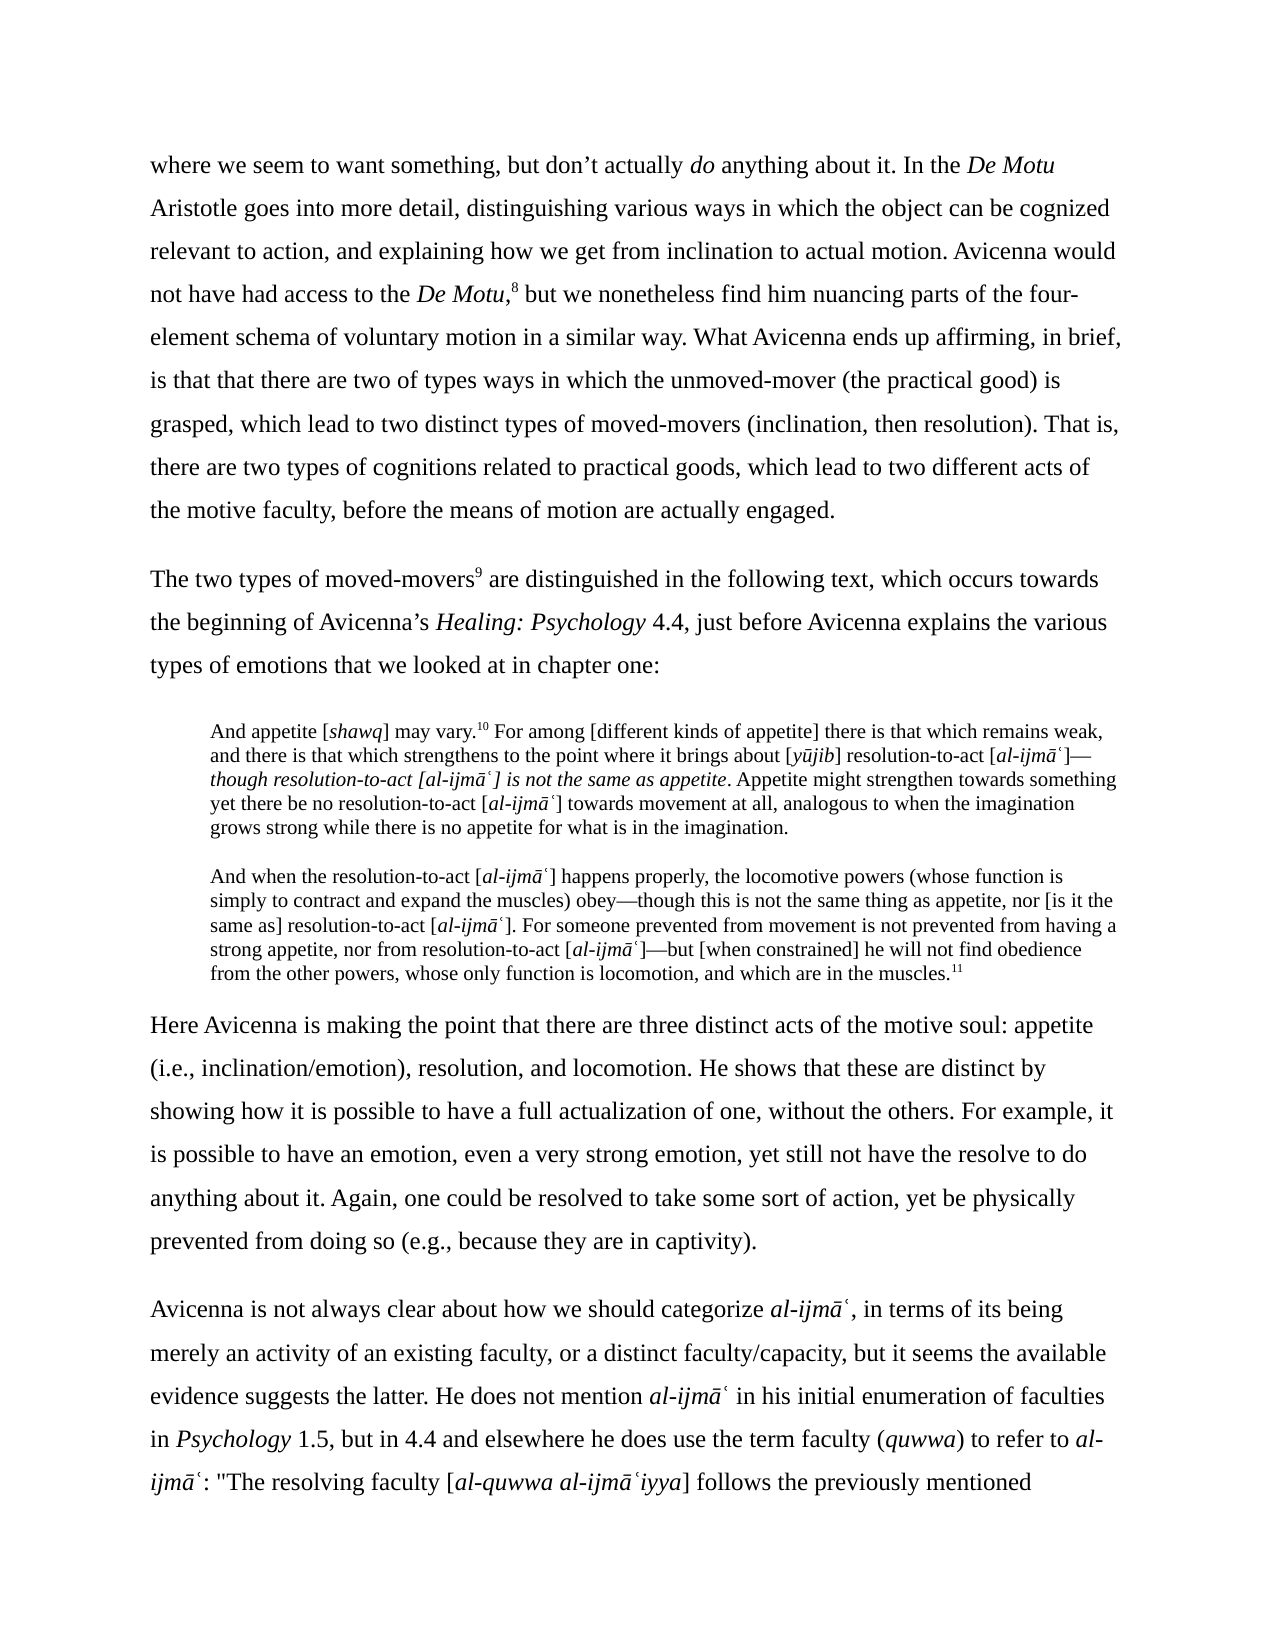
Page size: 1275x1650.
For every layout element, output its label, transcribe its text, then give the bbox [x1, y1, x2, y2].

text where we seem to want something, but don’t actually do anything about it. In the De Motu Aristotle goes into more detail, distinguishing various ways in which the object can be cognized relevant to action, and explaining how we get from inclination to actual motion. Avicenna would not have had access to the De Motu, but we nonetheless find him nuancing parts of the four-element schema of voluntary motion in a similar way. What Avicenna ends up affirming, in brief, is that that there are two of types ways in which the unmoved-mover (the practical good) is grasped, which lead to two distinct types of moved-movers (inclination, then resolution). That is, there are two types of cognitions related to practical goods, which lead to two different acts of the motive faculty, before the means of motion are actually engaged. [150, 150, 1125, 524]
text The two types of moved-movers are distinguished in the following text, which occurs towards the beginning of Avicenna’s Healing: Psychology 4.4, just before Avicenna explains the various types of emotions that we looked at in chapter one: [150, 564, 1125, 679]
text And when the resolution-to-act [al-ijmāʿ] happens properly, the locomotive powers (whose function is simply to contract and expand the muscles) obey—though this is not the same thing as appetite, nor [is it the same as] resolution-to-act [al-ijmāʿ]. For someone prevented from movement is not prevented from having a strong appetite, nor from resolution-to-act [al-ijmāʿ]—but [when constrained] he will not find obedience from the other powers, whose only function is locomotion, and which are in the muscles. [210, 864, 1125, 985]
text Avicenna is not always clear about how we should categorize al-ijmāʿ, in terms of its being merely an activity of an existing faculty, or a distinct faculty/capacity, but it seems the available evidence suggests the latter. He does not mention al-ijmāʿ in his initial enumeration of faculties in Psychology 1.5, but in 4.4 and elsewhere he does use the term faculty (quwwa) to refer to al-ijmāʿ: "The resolving faculty [al-quwwa al-ijmāʿiyya] follows the previously mentioned [150, 1294, 1125, 1496]
text Here Avicenna is making the point that there are three distinct acts of the motive soul: appetite (i.e., inclination/emotion), resolution, and locomotion. He shows that these are distinct by showing how it is possible to have a full actualization of one, without the others. For example, it is possible to have an emotion, even a very strong emotion, yet still not have the resolve to do anything about it. Again, one could be resolved to take some sort of action, yet be physically prevented from doing so (e.g., because they are in captivity). [150, 1010, 1125, 1254]
text And appetite [shawq] may vary. For among [different kinds of appetite] there is that which remains weak, and there is that which strengthens to the point where it brings about [yūjib] resolution-to-act [al-ijmāʿ]—though resolution-to-act [al-ijmāʿ] is not the same as appetite. Appetite might strengthen towards something yet there be no resolution-to-act [al-ijmāʿ] towards movement at all, analogous to when the imagination grows strong while there is no appetite for what is in the imagination. [210, 718, 1125, 839]
